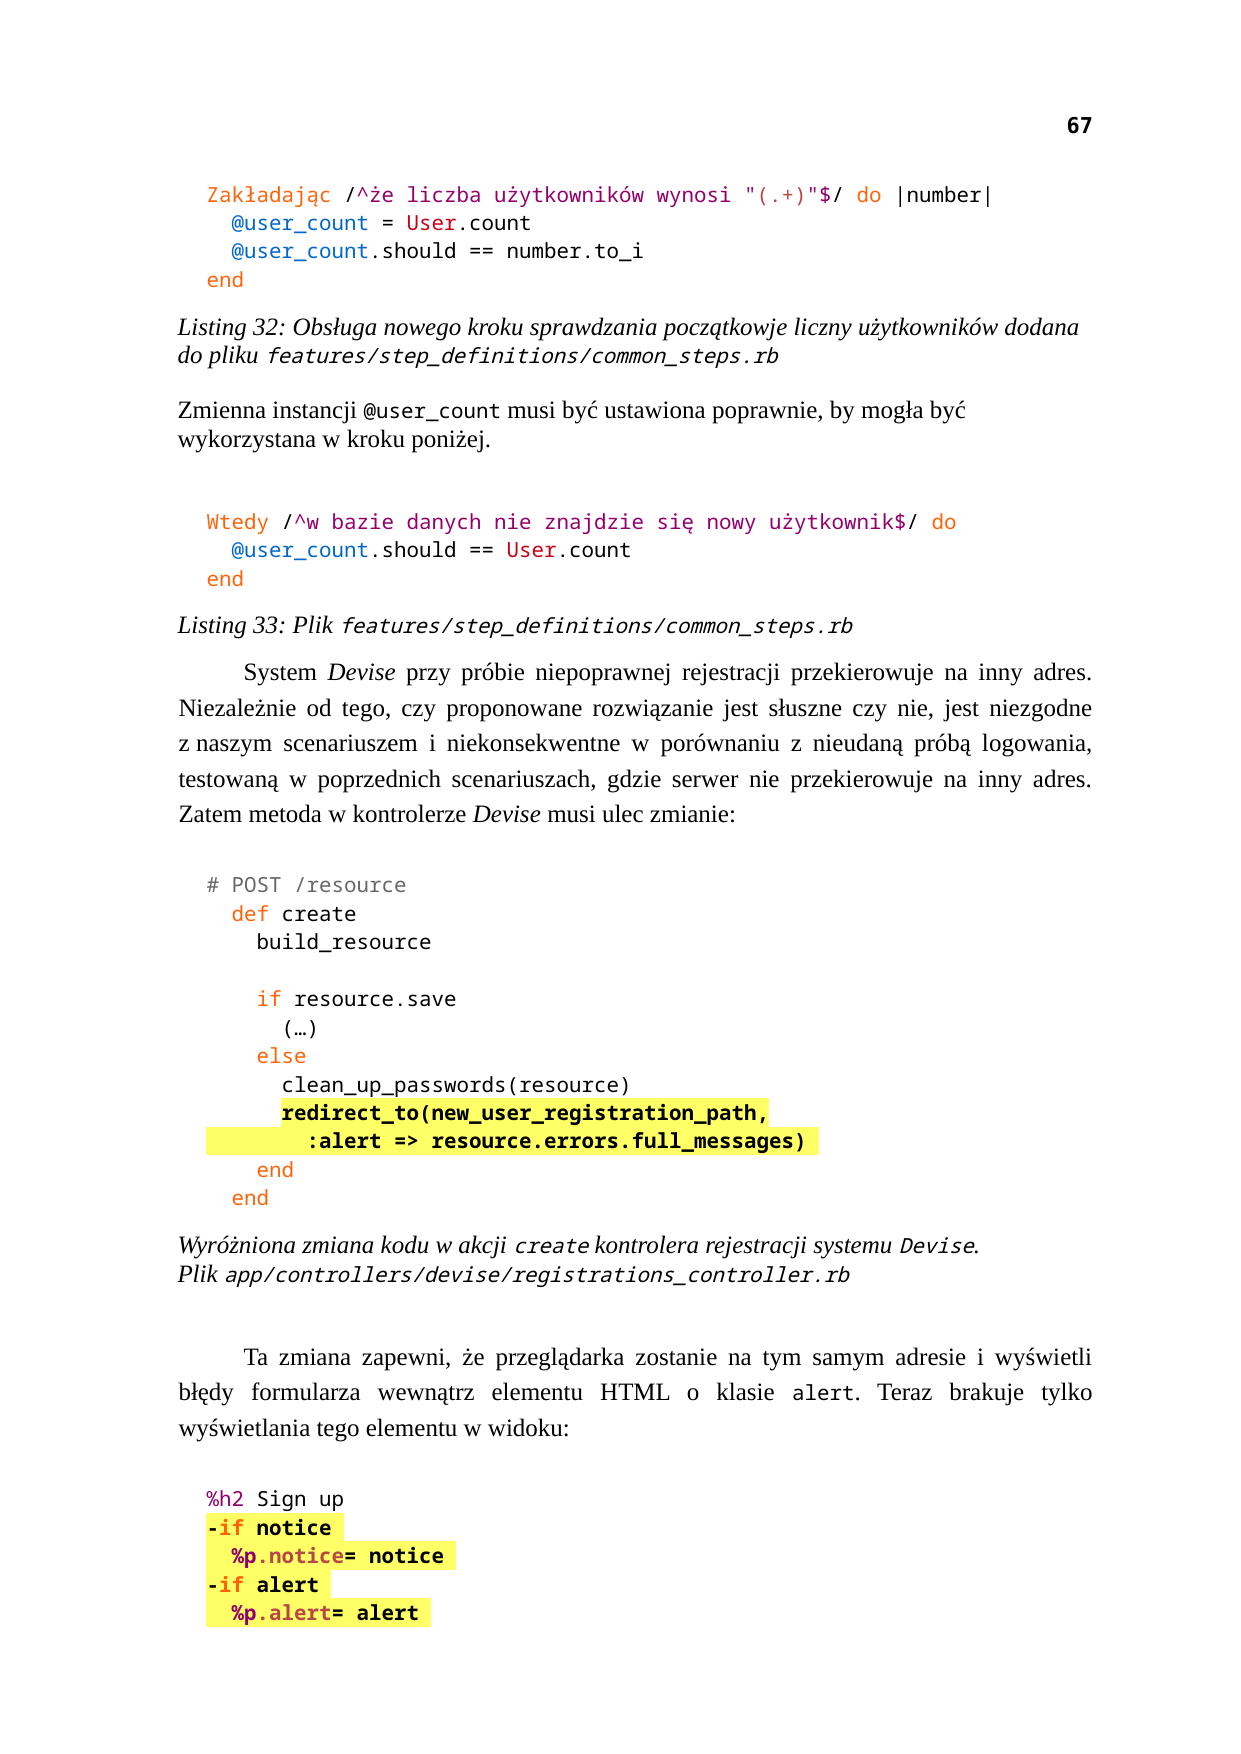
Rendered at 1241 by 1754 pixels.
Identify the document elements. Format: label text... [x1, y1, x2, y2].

text Ta zmiana zapewni, że przeglądarka zostanie na tym samym adresie i wyświetli błędy formularza wewnątrz elementu HTML o klasie alert. Teraz brakuje tylko wyświetlania tego elementu w widoku: [178, 1337, 1093, 1443]
list Listing 33: Plik features/step_definitions/common_steps.rb [177, 610, 1093, 640]
list Listing 32: Obsługa nowego kroku sprawdzania początkowje liczny użytkowników dodana do pliku features/step_definitions/common_steps.rb [177, 312, 1093, 370]
text Wyróżniona zmiana kodu w akcji create kontrolera rejestracji systemu Devise. Plik app/controllers/devise/registrations_controller.rb [177, 1230, 1093, 1289]
text System Devise przy próbie niepoprawnej rejestracji przekierowuje na inny adres. Niezależnie od tego, czy proponowane rozwiązanie jest słuszne czy nie, jest niezgodne z naszym scenariuszem i niekonsekwentne w porównaniu z nieudaną próbą logowania, testowaną w poprzednich scenariuszach, gdzie serwer nie przekierowuje na inny adres. Zatem metoda w kontrolerze Devise musi ulec zmianie: [178, 652, 1093, 829]
table_header # POST /resource def create build_resource if resource.save (…) else clean_up_passwords(resource) redirect_to(new_user_registration_path, :alert => resource.errors.full_messages) end end [177, 865, 1093, 1218]
table_header Wtedy /^w bazie danych nie znajdzie się nowy użytkownik$/ do @user_count.should == User.count end [177, 501, 1093, 598]
table_header Zakładając /^że liczba użytkowników wynosi "(.+)"$/ do |number| @user_count = User.count @user_count.should == number.to_i end [177, 174, 1093, 299]
text Zmienna instancji @user_count musi być ustawiona poprawnie, by mogła być wykorzystana w kroku poniżej. [177, 395, 1093, 453]
table_header %h2 Sign up -if notice %p.notice= notice -if alert %p.alert= alert [177, 1479, 1093, 1632]
